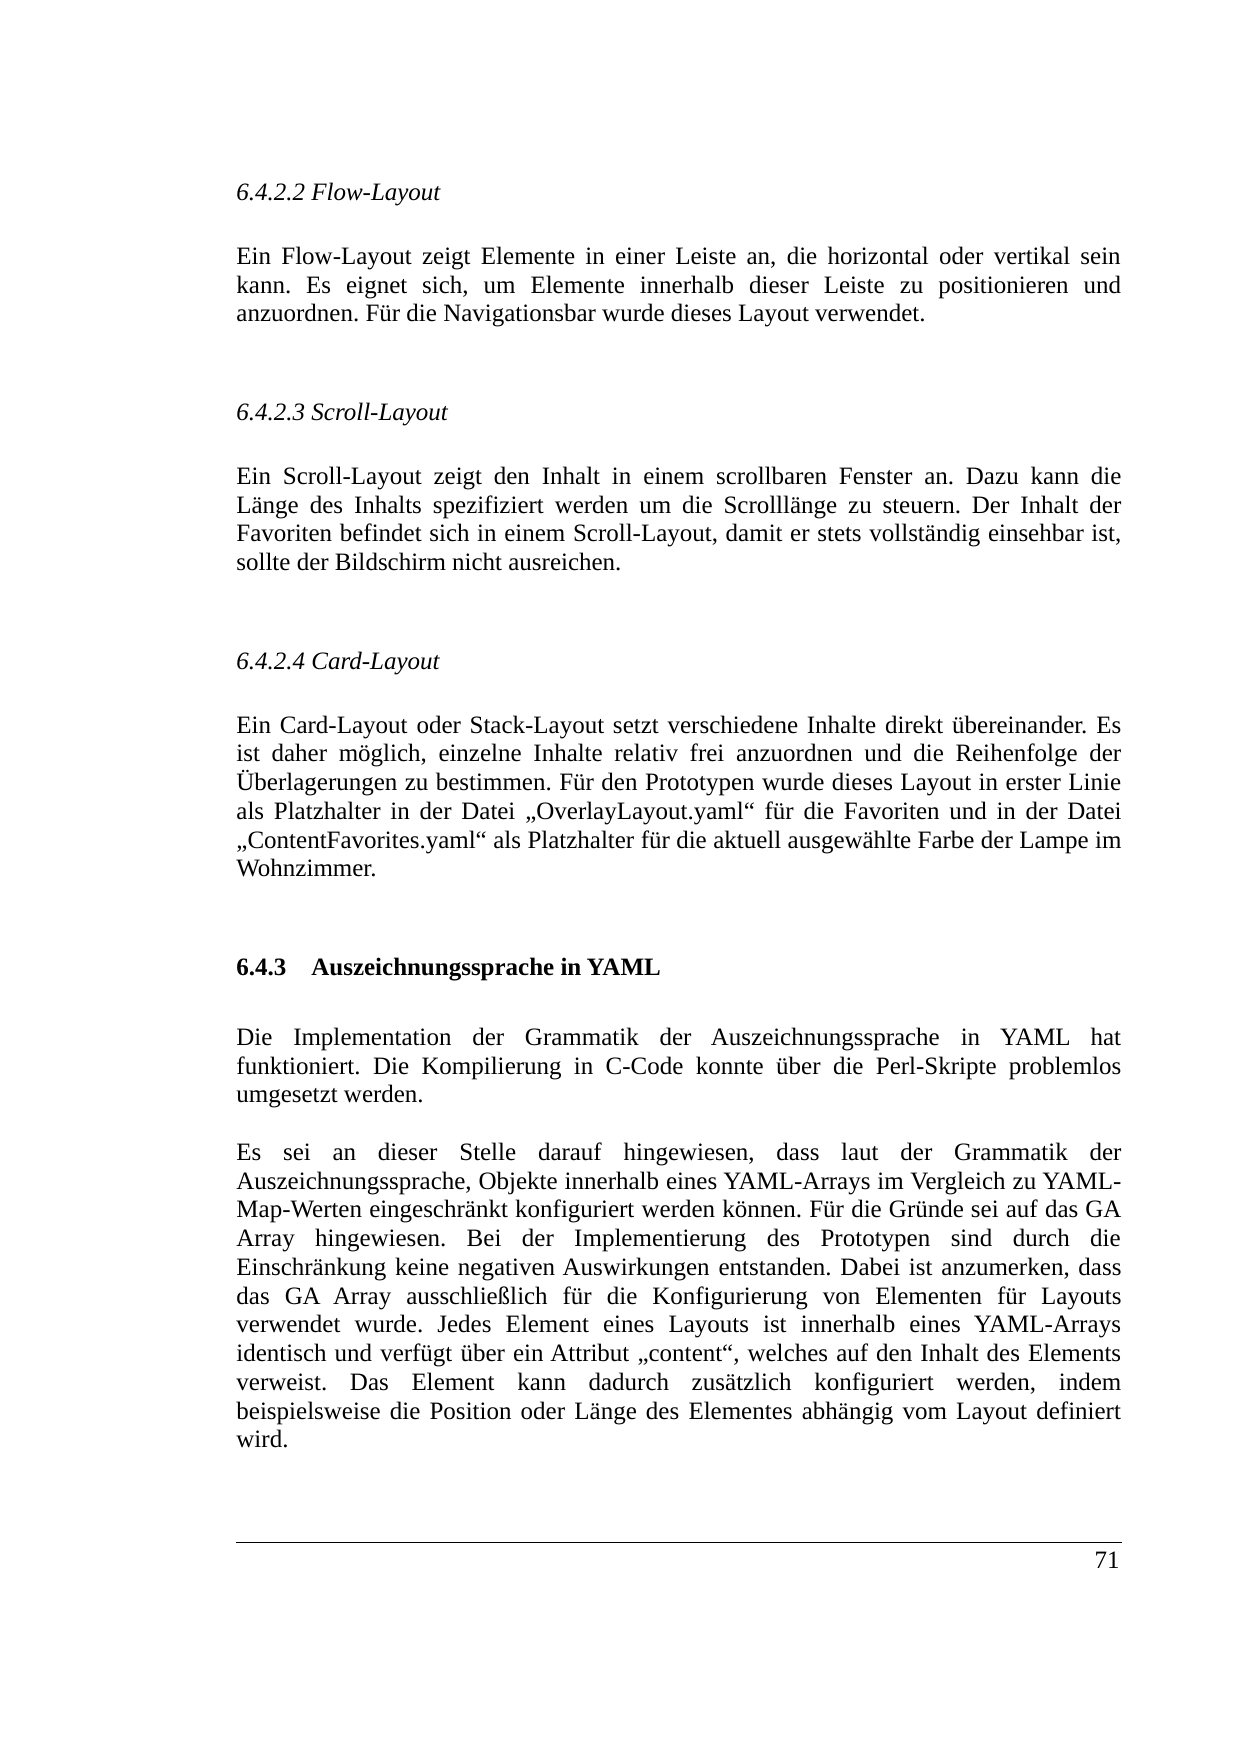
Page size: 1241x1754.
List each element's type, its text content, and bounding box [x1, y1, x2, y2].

subtitle Card-Layout [236, 646, 1122, 675]
text Ein Scroll-Layout zeigt den Inhalt in einem scrollbaren Fenster an. Dazu kann die Länge des Inhalts spezifiziert werden um die Scrolllänge zu steuern. Der Inhalt der Favoriten befindet sich in einem Scroll-Layout, damit er stets vollständig einsehbar ist, sollte der Bildschirm nicht ausreichen. [236, 461, 1122, 576]
subtitle Auszeichnungssprache in YAML [236, 952, 1122, 981]
subtitle Flow-Layout [236, 177, 1122, 206]
text Ein Card-Layout oder Stack-Layout setzt verschiedene Inhalte direkt übereinander. Es ist daher möglich, einzelne Inhalte relativ frei anzuordnen und die Reihenfolge der Überlagerungen zu bestimmen. Für den Prototypen wurde dieses Layout in erster Linie als Platzhalter in der Datei „OverlayLayout.yaml“ für die Favoriten und in der Datei „ContentFavorites.yaml“ als Platzhalter für die aktuell ausgewählte Farbe der Lampe im Wohnzimmer. [236, 710, 1122, 882]
subtitle Scroll-Layout [236, 397, 1122, 426]
text Ein Flow-Layout zeigt Elemente in einer Leiste an, die horizontal oder vertikal sein kann. Es eignet sich, um Elemente innerhalb dieser Leiste zu positionieren und anzuordnen. Für die Navigationsbar wurde dieses Layout verwendet. [236, 241, 1122, 327]
text Die Implementation der Grammatik der Auszeichnungssprache in YAML hat funktioniert. Die Kompilierung in C-Code konnte über die Perl-Skripte problemlos umgesetzt werden. [236, 1022, 1122, 1108]
text Es sei an dieser Stelle darauf hingewiesen, dass laut der Grammatik der Auszeichnungssprache, Objekte innerhalb eines YAML-Arrays im Vergleich zu YAML-Map-Werten eingeschränkt konfiguriert werden können. Für die Gründe sei auf das GA Array hingewiesen. Bei der Implementierung des Prototypen sind durch die Einschränkung keine negativen Auswirkungen entstanden. Dabei ist anzumerken, dass das GA Array ausschließlich für die Konfigurierung von Elementen für Layouts verwendet wurde. Jedes Element eines Layouts ist innerhalb eines YAML-Arrays identisch und verfügt über ein Attribut „content“, welches auf den Inhalt des Elements verweist. Das Element kann dadurch zusätzlich konfiguriert werden, indem beispielsweise die Position oder Länge des Elementes abhängig vom Layout definiert wird. [236, 1137, 1122, 1453]
